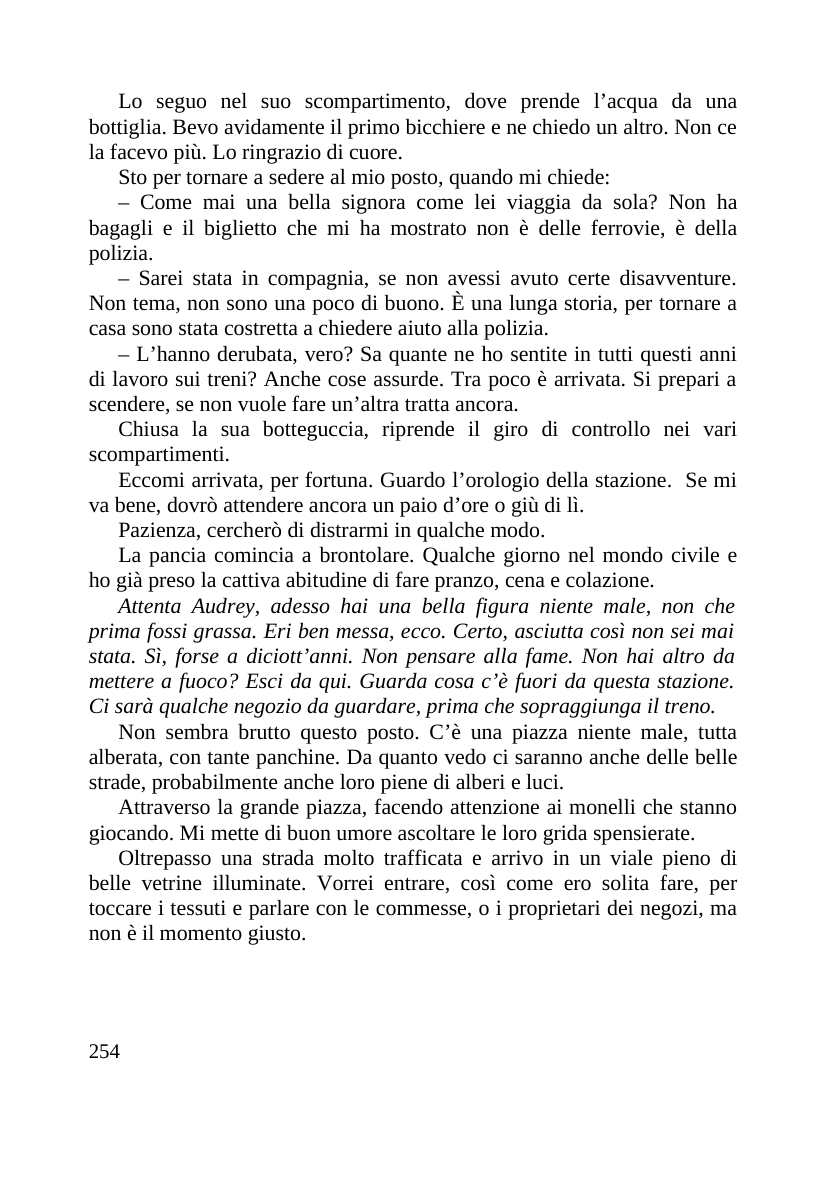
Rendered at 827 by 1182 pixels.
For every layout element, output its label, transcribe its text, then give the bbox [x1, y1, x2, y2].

text – L’hanno derubata, vero? Sa quante ne ho sentite in tutti questi anni di lavoro sui treni? Anche cose assurde. Tra poco è arrivata. Si prepari a scendere, se non vuole fare un’altra tratta ancora. [88, 341, 738, 416]
text Non sembra brutto questo posto. C’è una piazza niente male, tutta alberata, con tante panchine. Da quanto vedo ci saranno anche delle belle strade, probabilmente anche loro piene di alberi e luci. [88, 719, 738, 794]
text Pazienza, cercherò di distrarmi in qualche modo. [88, 517, 738, 542]
text Sto per tornare a sedere al mio posto, quando mi chiede: [88, 164, 738, 189]
text Attenta Audrey, adesso hai una bella figura niente male, non che prima fossi grassa. Eri ben messa, ecco. Certo, asciutta così non sei mai stata. Sì, forse a diciott’anni. Non pensare alla fame. Non hai altro da mettere a fuoco? Esci da qui. Guarda cosa c’è fuori da questa stazione. Ci sarà qualche negozio da guardare, prima che sopraggiunga il treno. [88, 593, 738, 719]
text La pancia comincia a brontolare. Qualche giorno nel mondo civile e ho già preso la cattiva abitudine di fare pranzo, cena e colazione. [88, 542, 738, 593]
text – Sarei stata in compagnia, se non avessi avuto certe disavventure. Non tema, non sono una poco di buono. È una lunga storia, per tornare a casa sono stata costretta a chiedere aiuto alla polizia. [88, 265, 738, 341]
text Eccomi arrivata, per fortuna. Guardo l’orologio della stazione. Se mi va bene, dovrò attendere ancora un paio d’ore o giù di lì. [88, 467, 738, 517]
text – Come mai una bella signora come lei viaggia da sola? Non ha bagagli e il biglietto che mi ha mostrato non è delle ferrovie, è della polizia. [88, 189, 738, 265]
text Attraverso la grande piazza, facendo attenzione ai monelli che stanno giocando. Mi mette di buon umore ascoltare le loro grida spensierate. [88, 794, 738, 845]
text Chiusa la sua botteguccia, riprende il giro di controllo nei vari scompartimenti. [88, 416, 738, 467]
text Lo seguo nel suo scompartimento, dove prende l’acqua da una bottiglia. Bevo avidamente il primo bicchiere e ne chiedo un altro. Non ce la facevo più. Lo ringrazio di cuore. [88, 88, 738, 164]
text Oltrepasso una strada molto trafficata e arrivo in un viale pieno di belle vetrine illuminate. Vorrei entrare, così come ero solita fare, per toccare i tessuti e parlare con le commesse, o i proprietari dei negozi, ma non è il momento giusto. [88, 845, 738, 946]
